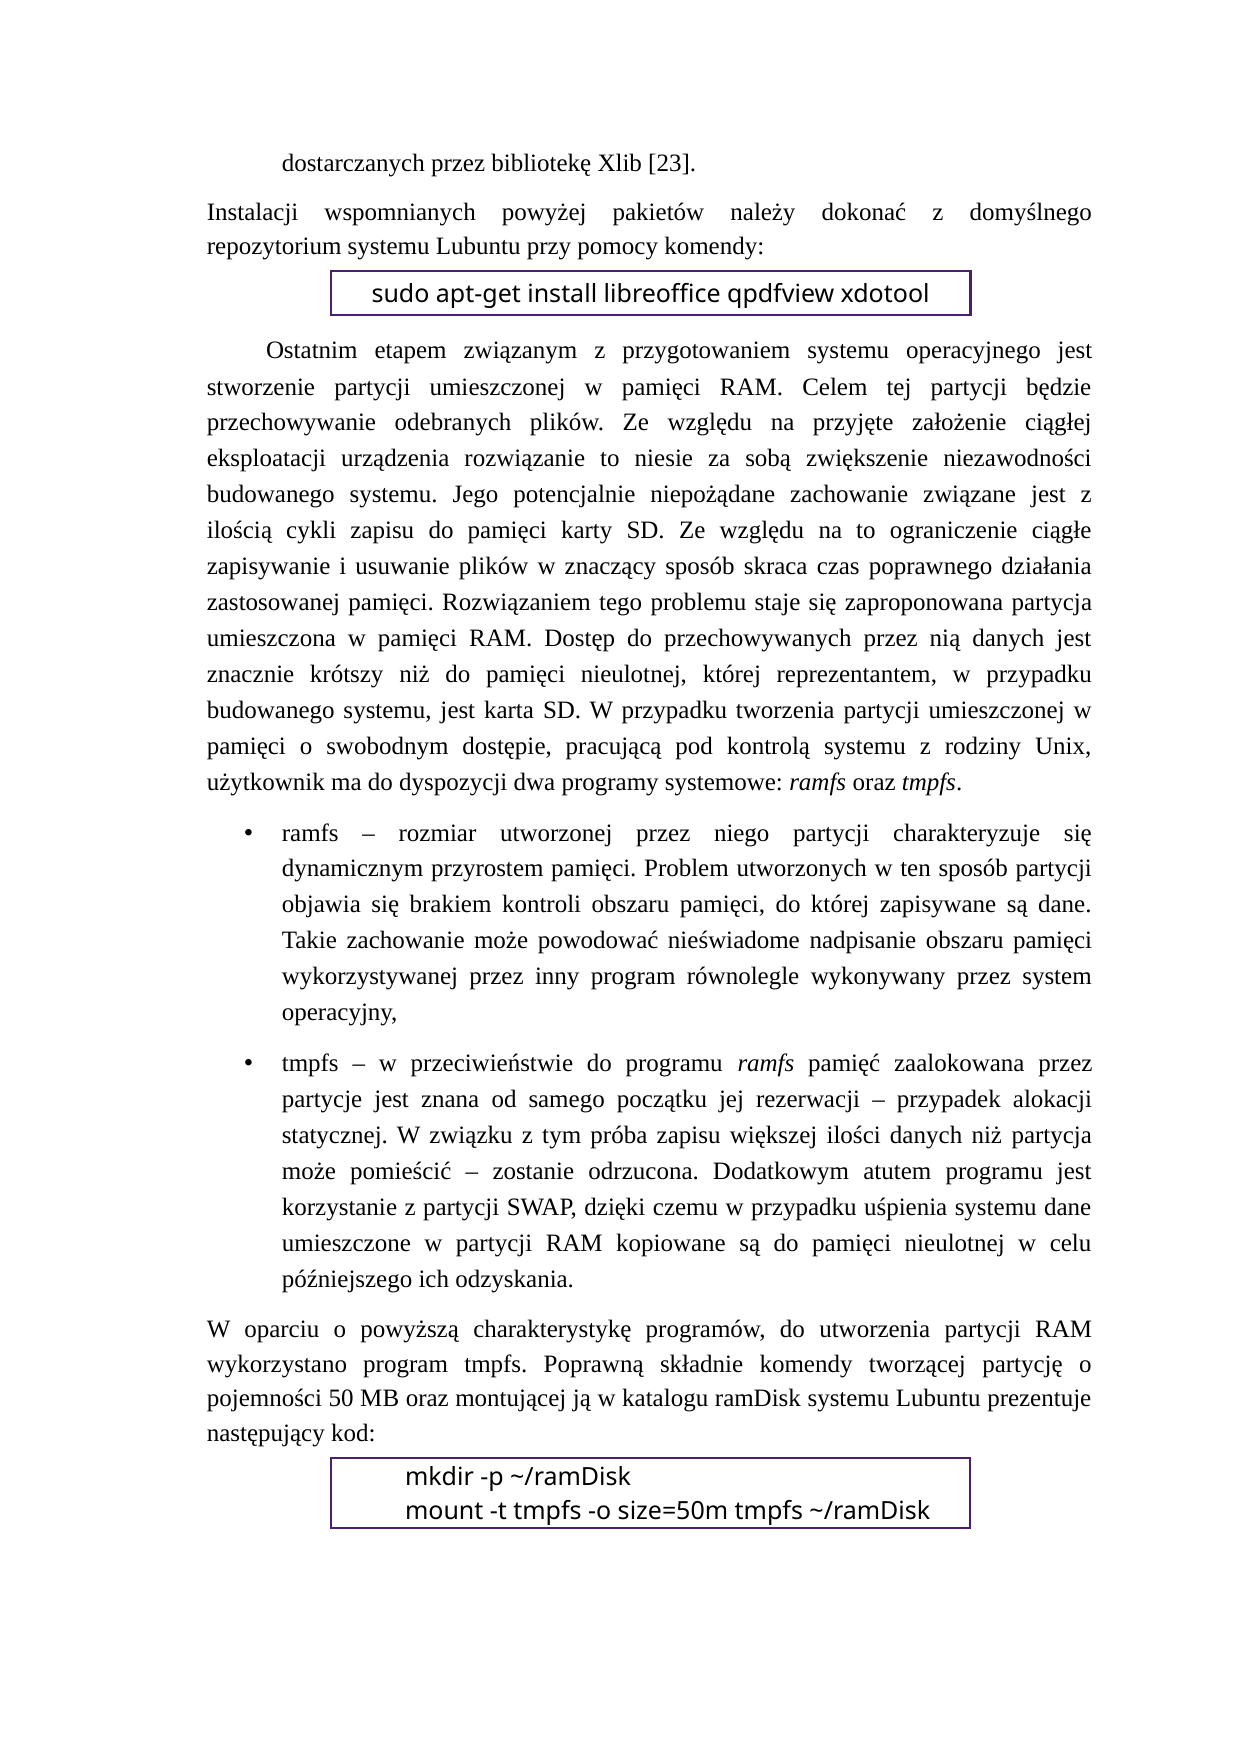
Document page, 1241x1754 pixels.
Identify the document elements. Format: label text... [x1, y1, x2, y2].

list dostarczanych przez bibliotekę Xlib [23]. [244, 148, 1093, 176]
text Ostatnim etapem związanym z przygotowaniem systemu operacyjnego jest stworzenie partycji umieszczonej w pamięci RAM. Celem tej partycji będzie przechowywanie odebranych plików. Ze względu na przyjęte założenie ciągłej eksploatacji urządzenia rozwiązanie to niesie za sobą zwiększenie niezawodności budowanego systemu. Jego potencjalnie niepożądane zachowanie związane jest z ilością cykli zapisu do pamięci karty SD. Ze względu na to ograniczenie ciągłe zapisywanie i usuwanie plików w znaczący sposób skraca czas poprawnego działania zastosowanej pamięci. Rozwiązaniem tego problemu staje się zaproponowana partycja umieszczona w pamięci RAM. Dostęp do przechowywanych przez nią danych jest znacznie krótszy niż do pamięci nieulotnej, której reprezentantem, w przypadku budowanego systemu, jest karta SD. W przypadku tworzenia partycji umieszczonej w pamięci o swobodnym dostępie, pracującą pod kontrolą systemu z rodziny Unix, użytkownik ma do dyspozycji dwa programy systemowe: ramfs oraz tmpfs. [207, 336, 1093, 796]
text W oparciu o powyższą charakterystykę programów, do utworzenia partycji RAM wykorzystano program tmpfs. Poprawną składnie komendy tworzącej partycję o pojemności 50 MB oraz montującej ją w katalogu ramDisk systemu Lubuntu prezentuje następujący kod: [207, 1314, 1093, 1447]
list ramfs – rozmiar utworzonej przez niego partycji charakteryzuje się dynamicznym przyrostem pamięci. Problem utworzonych w ten sposób partycji objawia się brakiem kontroli obszaru pamięci, do której zapisywane są dane. Takie zachowanie może powodować nieświadome nadpisanie obszaru pamięci wykorzystywanej przez inny program równolegle wykonywany przez system operacyjny, [244, 818, 1093, 1026]
text Instalacji wspomnianych powyżej pakietów należy dokonać z domyślnego repozytorium systemu Lubuntu przy pomocy komendy: [207, 197, 1093, 260]
list tmpfs – w przeciwieństwie do programu ramfs pamięć zaalokowana przez partycje jest znana od samego początku jej rezerwacji – przypadek alokacji statycznej. W związku z tym próba zapisu większej ilości danych niż partycja może pomieścić – zostanie odrzucona. Dodatkowym atutem programu jest korzystanie z partycji SWAP, dzięki czemu w przypadku uśpienia systemu dane umieszczone w partycji RAM kopiowane są do pamięci nieulotnej w celu późniejszego ich odzyskania. [244, 1048, 1093, 1292]
